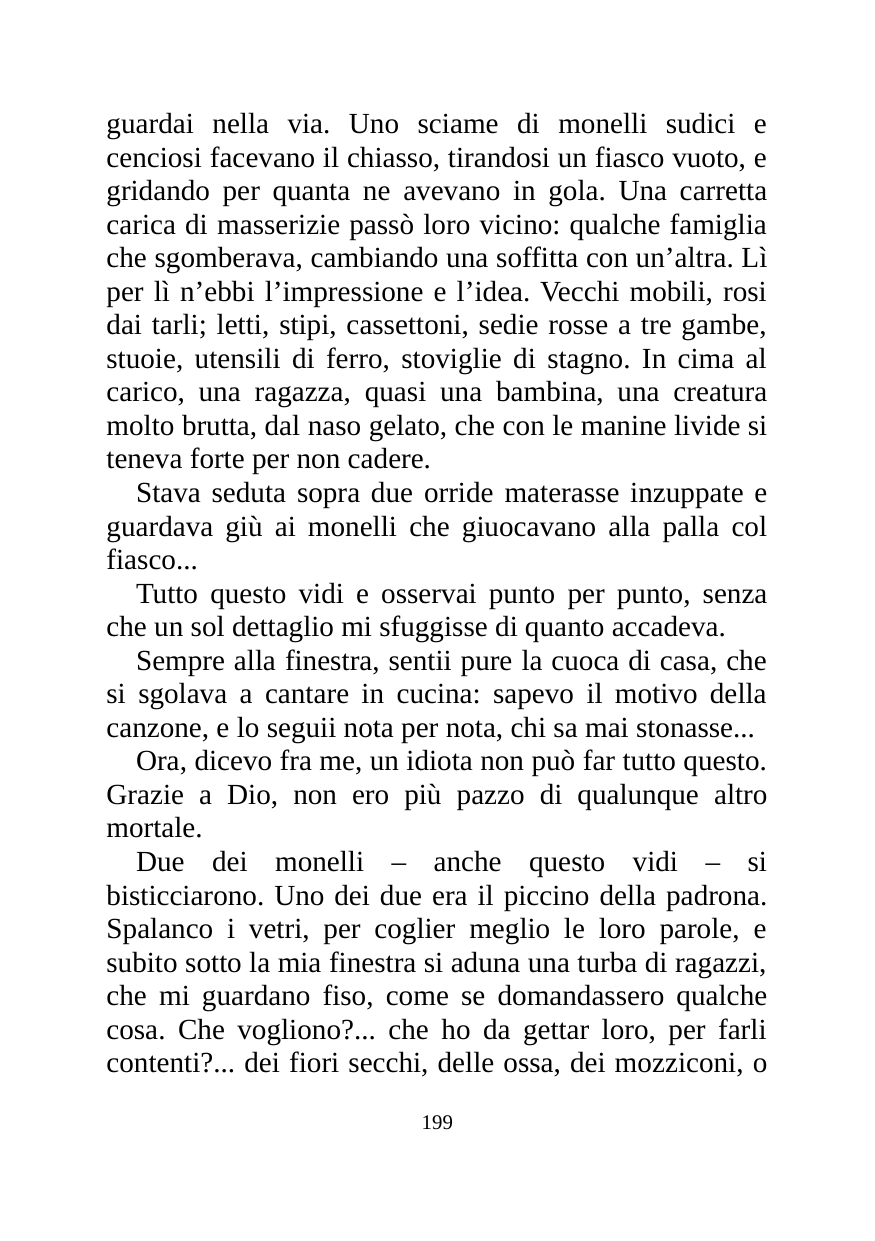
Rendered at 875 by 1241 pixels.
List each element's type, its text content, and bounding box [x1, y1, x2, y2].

text guardai nella via. Uno sciame di monelli sudici e cenciosi facevano il chiasso, tirandosi un fiasco vuoto, e gridando per quanta ne avevano in gola. Una carretta carica di masserizie passò loro vicino: qualche famiglia che sgomberava, cambiando una soffitta con un’altra. Lì per lì n’ebbi l’impressione e l’idea. Vecchi mobili, rosi dai tarli; letti, stipi, cassettoni, sedie rosse a tre gambe, stuoie, utensili di ferro, stoviglie di stagno. In cima al carico, una ragazza, quasi una bambina, una creatura molto brutta, dal naso gelato, che con le manine livide si teneva forte per non cadere. [106, 106, 768, 475]
text Due dei monelli – anche questo vidi – si bisticciarono. Uno dei due era il piccino della padrona. Spalanco i vetri, per coglier meglio le loro parole, e subito sotto la mia finestra si aduna una turba di ragazzi, che mi guardano fiso, come se domandassero qualche cosa. Che vogliono?... che ho da gettar loro, per farli contenti?... dei fiori secchi, delle ossa, dei mozziconi, o [106, 844, 768, 1079]
text Ora, dicevo fra me, un idiota non può far tutto questo. Grazie a Dio, non ero più pazzo di qualunque altro mortale. [106, 743, 768, 844]
text Sempre alla finestra, sentii pure la cuoca di casa, che si sgolava a cantare in cucina: sapevo il motivo della canzone, e lo seguii nota per nota, chi sa mai stonasse... [106, 643, 768, 743]
text Tutto questo vidi e osservai punto per punto, senza che un sol dettaglio mi sfuggisse di quanto accadeva. [106, 576, 768, 643]
text Stava seduta sopra due orride materasse inzuppate e guardava giù ai monelli che giuocavano alla palla col fiasco... [106, 475, 768, 576]
